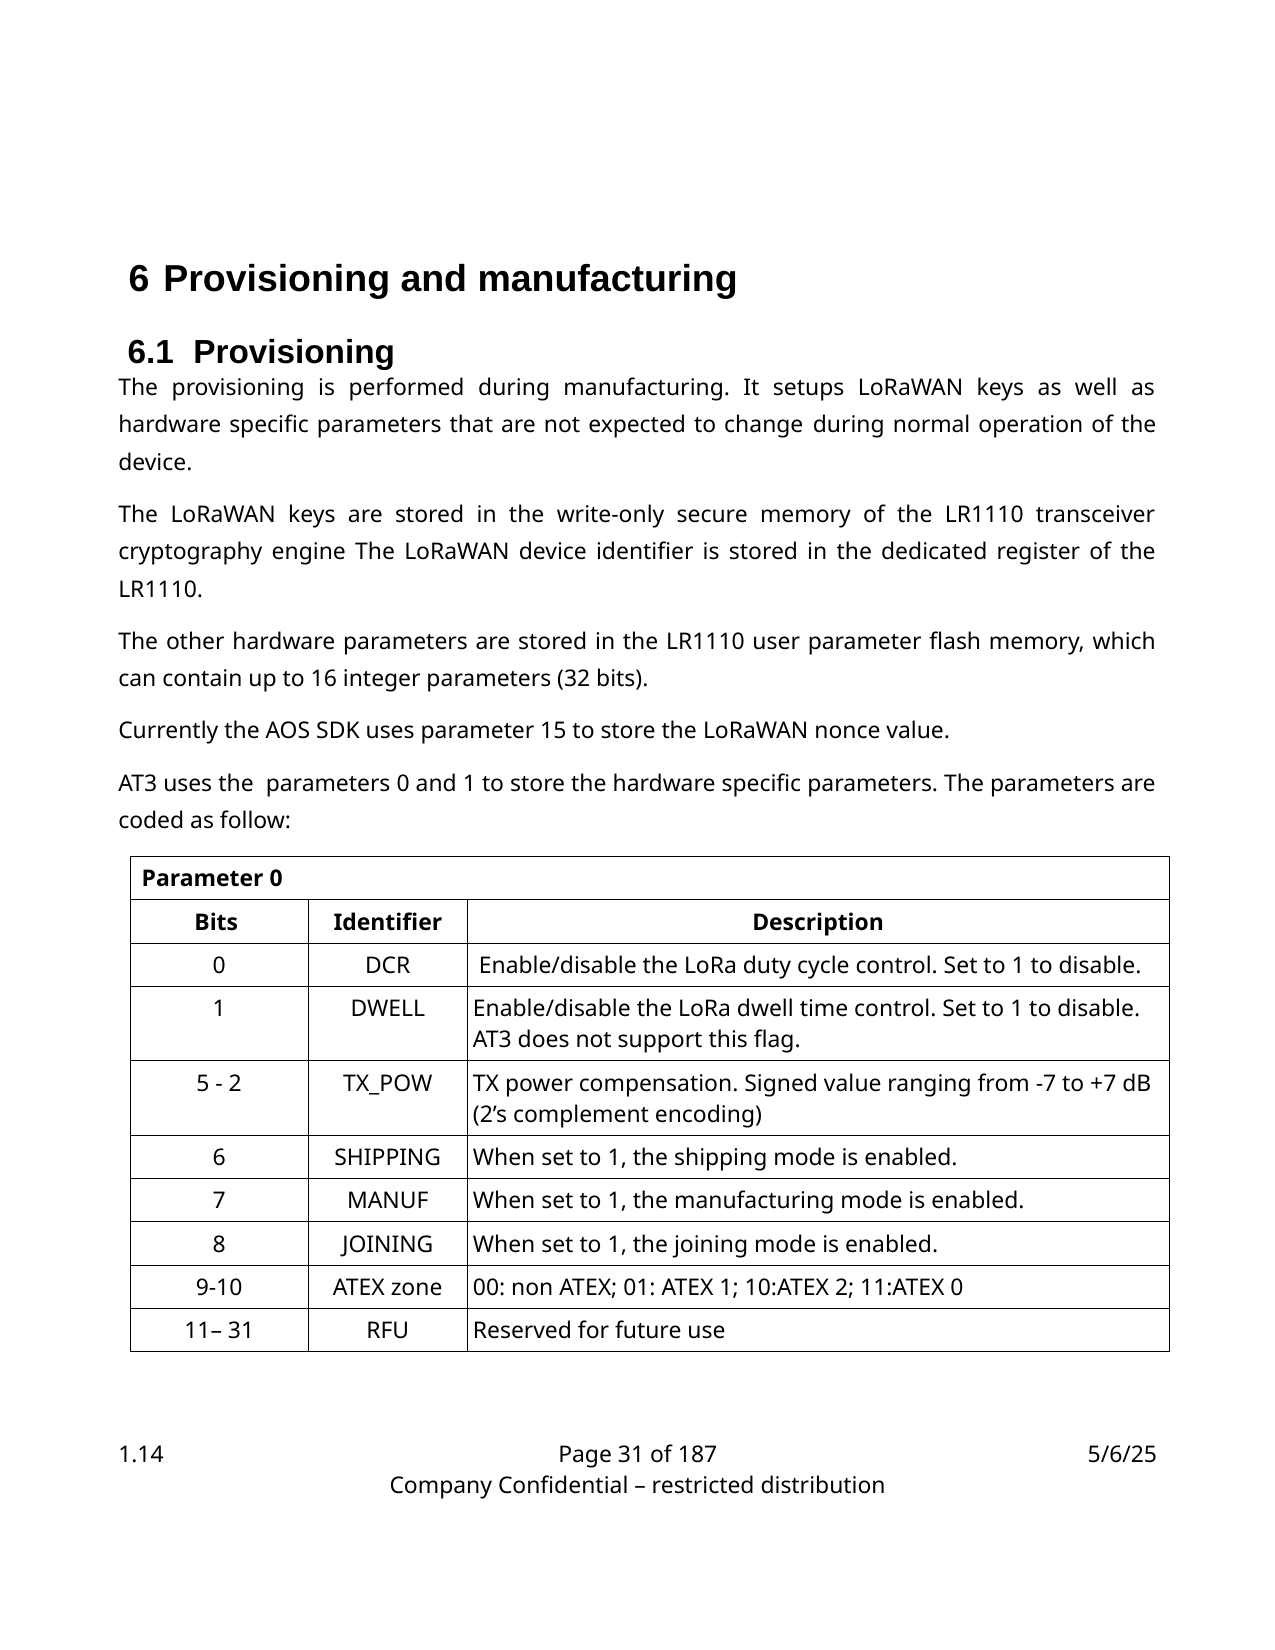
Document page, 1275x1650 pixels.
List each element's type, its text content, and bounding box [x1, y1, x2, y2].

table_cell JOINING [309, 1222, 467, 1264]
table_cell TX power compensation. Signed value ranging from -7 to +7 dB (2’s complement encoding) [468, 1061, 1169, 1135]
table_cell ‍8 [131, 1222, 308, 1264]
table_cell SHIPPING [309, 1136, 467, 1178]
table_cell 9-10 [131, 1266, 308, 1308]
table_cell Reserved for future use [468, 1309, 1169, 1351]
text The provisioning is performed during manufacturing. It setups LoRaWAN keys as well as hardware specific parameters that are not expected to change during normal operation of the device. [118, 371, 1157, 477]
table_cell 00: non ATEX; 01: ATEX 1; 10:ATEX 2; 11:ATEX 0 [468, 1266, 1169, 1308]
table_cell Enable/disable the LoRa dwell time control. Set to 1 to disable. AT3 does not support this flag. [468, 987, 1169, 1060]
table_header Parameter 0 [131, 857, 1169, 899]
table_cell Description [468, 900, 1169, 943]
text Currently the AOS SDK uses parameter 15 to store the LoRaWAN nonce value. [118, 714, 1157, 746]
table_cell 0 [131, 944, 308, 986]
text AT3 uses the parameters 0 and 1 to store the hardware specific parameters. The parameters are coded as follow: [118, 767, 1157, 835]
table_cell Enable/disable the LoRa duty cycle control. Set to 1 to disable. [468, 944, 1169, 986]
table_cell When set to 1, the shipping mode is enabled. [468, 1136, 1169, 1178]
subtitle Provisioning [118, 332, 1157, 371]
table_cell DWELL [309, 987, 467, 1060]
table_cell DCR [309, 944, 467, 986]
text The LoRaWAN keys are stored in the write-only secure memory of the LR1110 transceiver cryptography engine The LoRaWAN device identifier is stored in the dedicated register of the LR1110. [118, 498, 1157, 604]
table_cell RFU [309, 1309, 467, 1351]
table_cell 6 [131, 1136, 308, 1178]
table_cell Bits [131, 900, 308, 943]
table_cell When set to 1, the joining mode is enabled. [468, 1222, 1169, 1264]
table_cell MANUF [309, 1179, 467, 1221]
table_cell 7 [131, 1179, 308, 1221]
subtitle Provisioning and manufacturing [118, 256, 1157, 299]
table_cell ATEX zone [309, 1266, 467, 1308]
table_cell 1 [131, 987, 308, 1060]
table_cell Identifier [309, 900, 467, 943]
table_cell 5 - 2 [131, 1061, 308, 1135]
table_cell When set to 1, the manufacturing mode is enabled. [468, 1179, 1169, 1221]
table_cell TX_POW [309, 1061, 467, 1135]
table_cell 11– 31 [131, 1309, 308, 1351]
text The other hardware parameters are stored in the LR1110 user parameter flash memory, which can contain up to 16 integer parameters (32 bits). [118, 625, 1157, 694]
